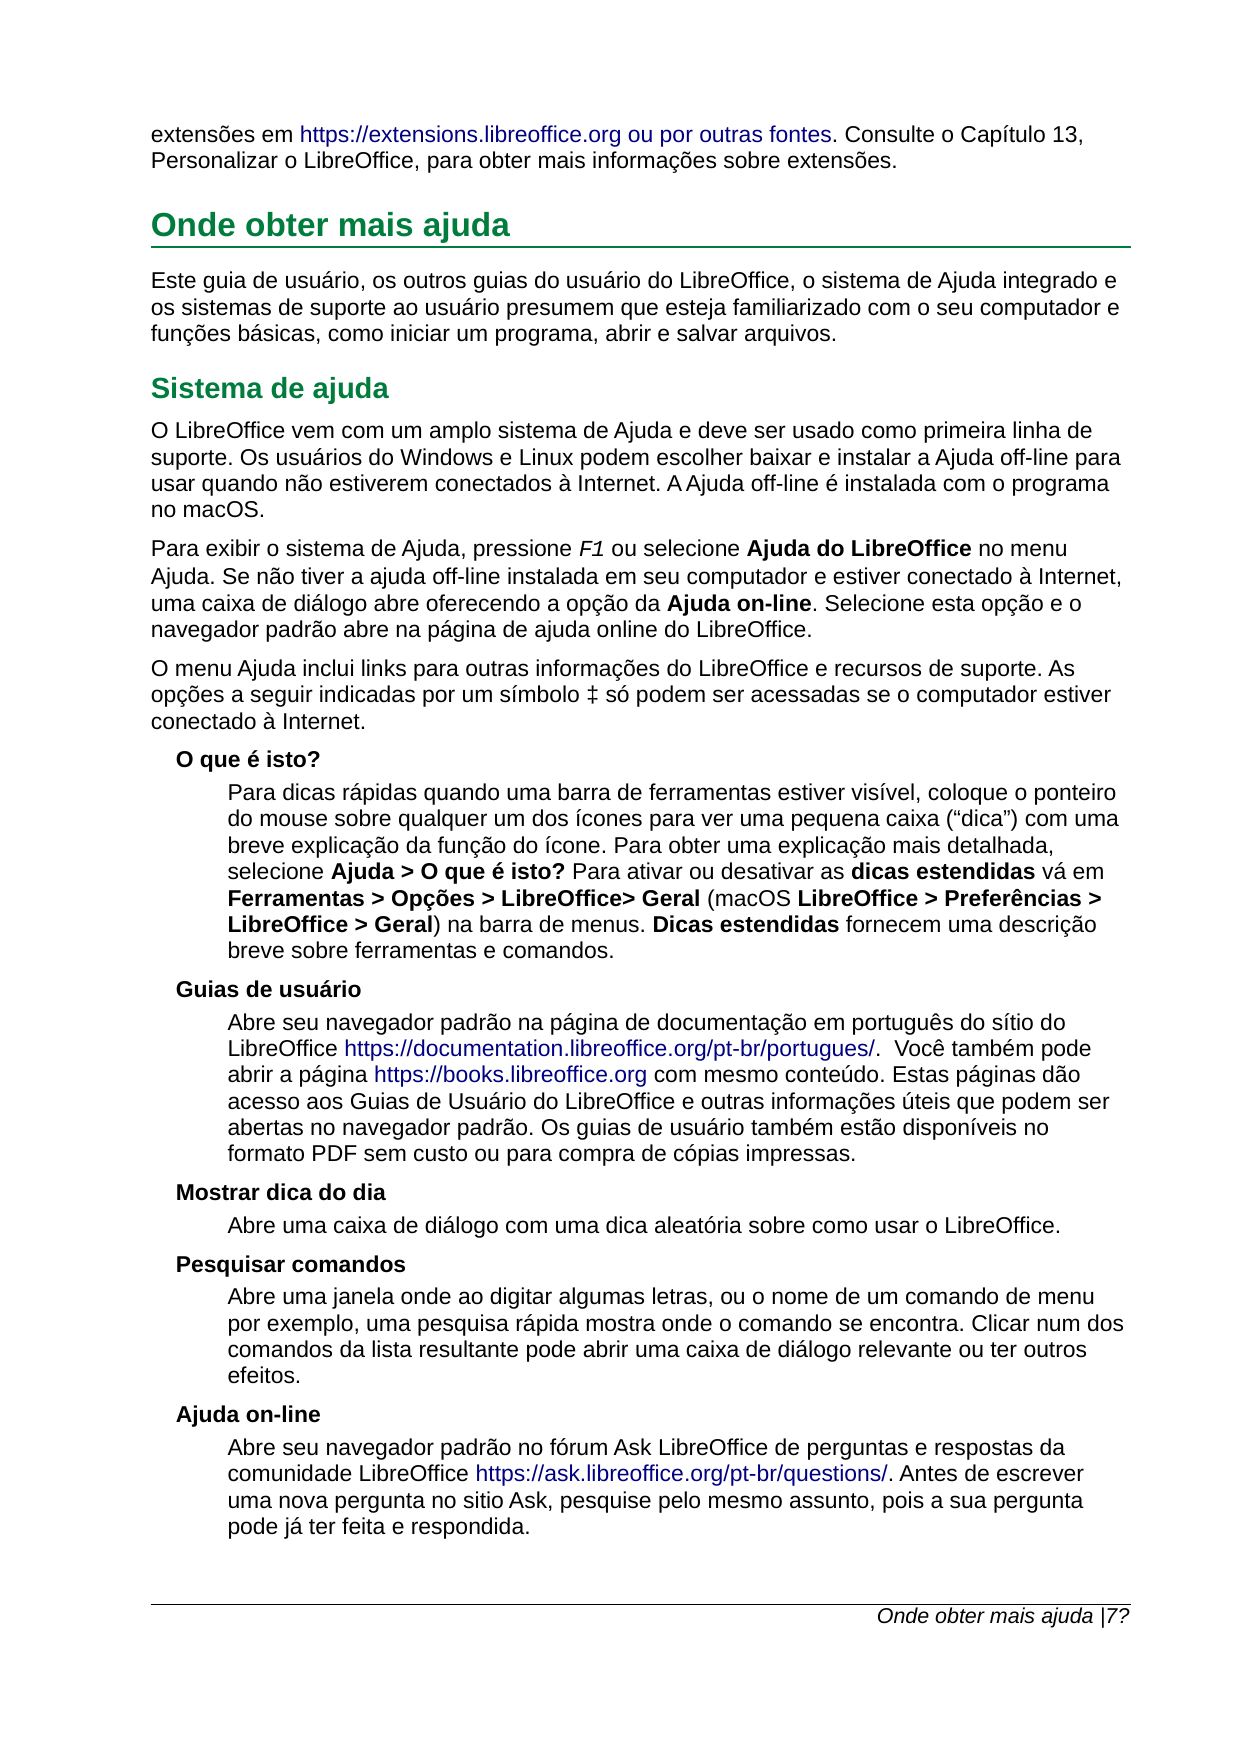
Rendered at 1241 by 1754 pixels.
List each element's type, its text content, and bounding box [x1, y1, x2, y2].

text Mostrar dica do dia [176, 1179, 1131, 1206]
text O LibreOffice vem com um amplo sistema de Ajuda e deve ser usado como primeira linha de suporte. Os usuários do Windows e Linux podem escolher baixar e instalar a Ajuda off-line para usar quando não estiverem conectados à Internet. A Ajuda off-line é instalada com o programa no macOS. [151, 417, 1131, 522]
text Abre seu navegador padrão na página de documentação em português do sítio do LibreOffice https://documentation.libreoffice.org/pt-br/portugues/. Você também pode abrir a página https://books.libreoffice.org com mesmo conteúdo. Estas páginas dão acesso aos Guias de Usuário do LibreOffice e outras informações úteis que podem ser abertas no navegador padrão. Os guias de usuário também estão disponíveis no formato PDF sem custo ou para compra de cópias impressas. [227, 1009, 1131, 1167]
text O que é isto? [176, 746, 1131, 773]
text Ajuda on-line [176, 1401, 1131, 1428]
subtitle Onde obter mais ajuda [151, 205, 1131, 246]
list O menu Ajuda inclui links para outras informações do LibreOffice e recursos de suporte. As opções a seguir indicadas por um símbolo ‡ só podem ser acessadas se o computador estiver conectado à Internet. [151, 655, 1131, 734]
text Abre uma janela onde ao digitar algumas letras, ou o nome de um comando de menu por exemplo, uma pesquisa rápida mostra onde o comando se encontra. Clicar num dos comandos da lista resultante pode abrir uma caixa de diálogo relevante ou ter outros efeitos. [227, 1283, 1131, 1389]
text Para dicas rápidas quando uma barra de ferramentas estiver visível, coloque o ponteiro do mouse sobre qualquer um dos ícones para ver uma pequena caixa (“dica”) com uma breve explicação da função do ícone. Para obter uma explicação mais detalhada, selecione Ajuda > O que é isto? Para ativar ou desativar as dicas estendidas vá em Ferramentas > Opções > LibreOffice> Geral (macOS LibreOffice > Preferências > LibreOffice > Geral) na barra de menus. Dicas estendidas fornecem uma descrição breve sobre ferramentas e comandos. [227, 779, 1131, 963]
text Para exibir o sistema de Ajuda, pressione F1 ou selecione Ajuda do LibreOffice no menu Ajuda. Se não tiver a ajuda off-line instalada em seu computador e estiver conectado à Internet, uma caixa de diálogo abre oferecendo a opção da Ajuda on-line. Selecione esta opção e o navegador padrão abre na página de ajuda online do LibreOffice. [151, 535, 1131, 642]
text extensões em https://extensions.libreoffice.org ou por outras fontes. Consulte o Capítulo 13, Personalizar o LibreOffice, para obter mais informações sobre extensões. [151, 121, 1131, 174]
text Abre seu navegador padrão no fórum Ask LibreOffice de perguntas e respostas da comunidade LibreOffice https://ask.libreoffice.org/pt-br/questions/. Antes de escrever uma nova pergunta no sitio Ask, pesquise pelo mesmo assunto, pois a sua pergunta pode já ter feita e respondida. [227, 1434, 1131, 1539]
text Pesquisar comandos [176, 1251, 1131, 1277]
text Abre uma caixa de diálogo com uma dica aleatória sobre como usar o LibreOffice. [227, 1212, 1131, 1238]
subtitle Sistema de ajuda [151, 371, 1131, 405]
text Este guia de usuário, os outros guias do usuário do LibreOffice, o sistema de Ajuda integrado e os sistemas de suporte ao usuário presumem que esteja familiarizado com o seu computador e funções básicas, como iniciar um programa, abrir e salvar arquivos. [151, 267, 1131, 346]
text Guias de usuário [176, 976, 1131, 1002]
